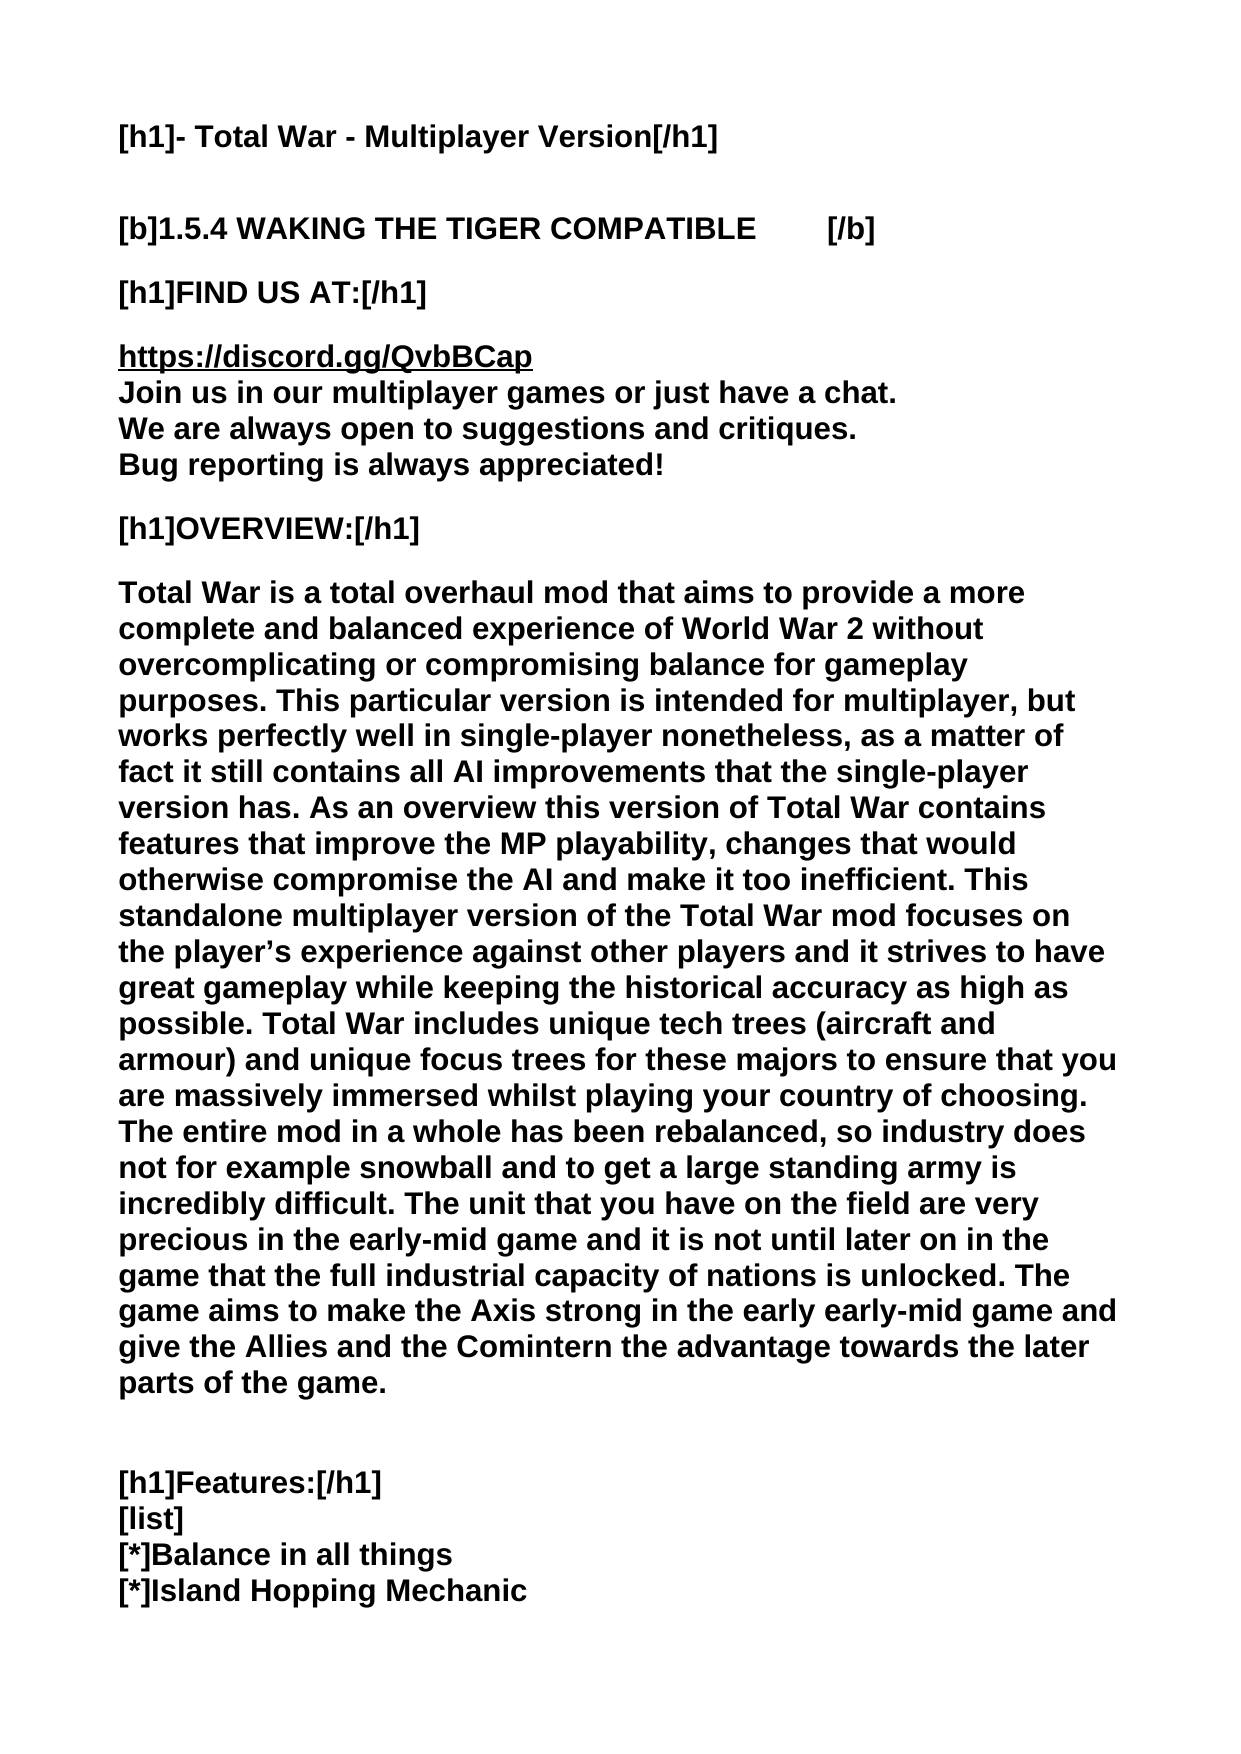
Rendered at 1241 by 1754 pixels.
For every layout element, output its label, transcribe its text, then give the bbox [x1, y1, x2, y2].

text [b]1.5.4 WAKING THE TIGER COMPATIBLE [/b] [118, 210, 1122, 246]
text [list] [118, 1500, 1122, 1536]
text [h1]- Total War - Multiplayer Version[/h1] [118, 118, 1122, 154]
text [*]Island Hopping Mechanic [118, 1572, 1122, 1608]
text [h1]FIND US AT:[/h1] [118, 274, 1122, 310]
text [h1]OVERVIEW:[/h1] [118, 510, 1122, 546]
text Join us in our multiplayer games or just have a chat. [118, 374, 1122, 410]
text We are always open to suggestions and critiques. [118, 410, 1122, 446]
text Total War is a total overhaul mod that aims to provide a more complete and balanced experience of World War 2 without overcomplicating or compromising balance for gameplay purposes. This particular version is intended for multiplayer, but works perfectly well in single-player nonetheless, as a matter of fact it still contains all AI improvements that the single-player version has. As an overview this version of Total War contains features that improve the MP playability, changes that would otherwise compromise the AI and make it too inefficient. This standalone multiplayer version of the Total War mod focuses on the player’s experience against other players and it strives to have great gameplay while keeping the historical accuracy as high as possible. Total War includes unique tech trees (aircraft and armour) and unique focus trees for these majors to ensure that you are massively immersed whilst playing your country of choosing. The entire mod in a whole has been rebalanced, so industry does not for example snowball and to get a large standing army is incredibly difficult. The unit that you have on the field are very precious in the early-mid game and it is not until later on in the game that the full industrial capacity of nations is unlocked. The game aims to make the Axis strong in the early early-mid game and give the Allies and the Comintern the advantage towards the later parts of the game. [118, 574, 1122, 1400]
text Bug reporting is always appreciated! [118, 446, 1122, 482]
text [h1]Features:[/h1] [118, 1464, 1122, 1500]
text https://discord.gg/QvbBCap [118, 338, 1122, 374]
text [*]Balance in all things [118, 1536, 1122, 1572]
